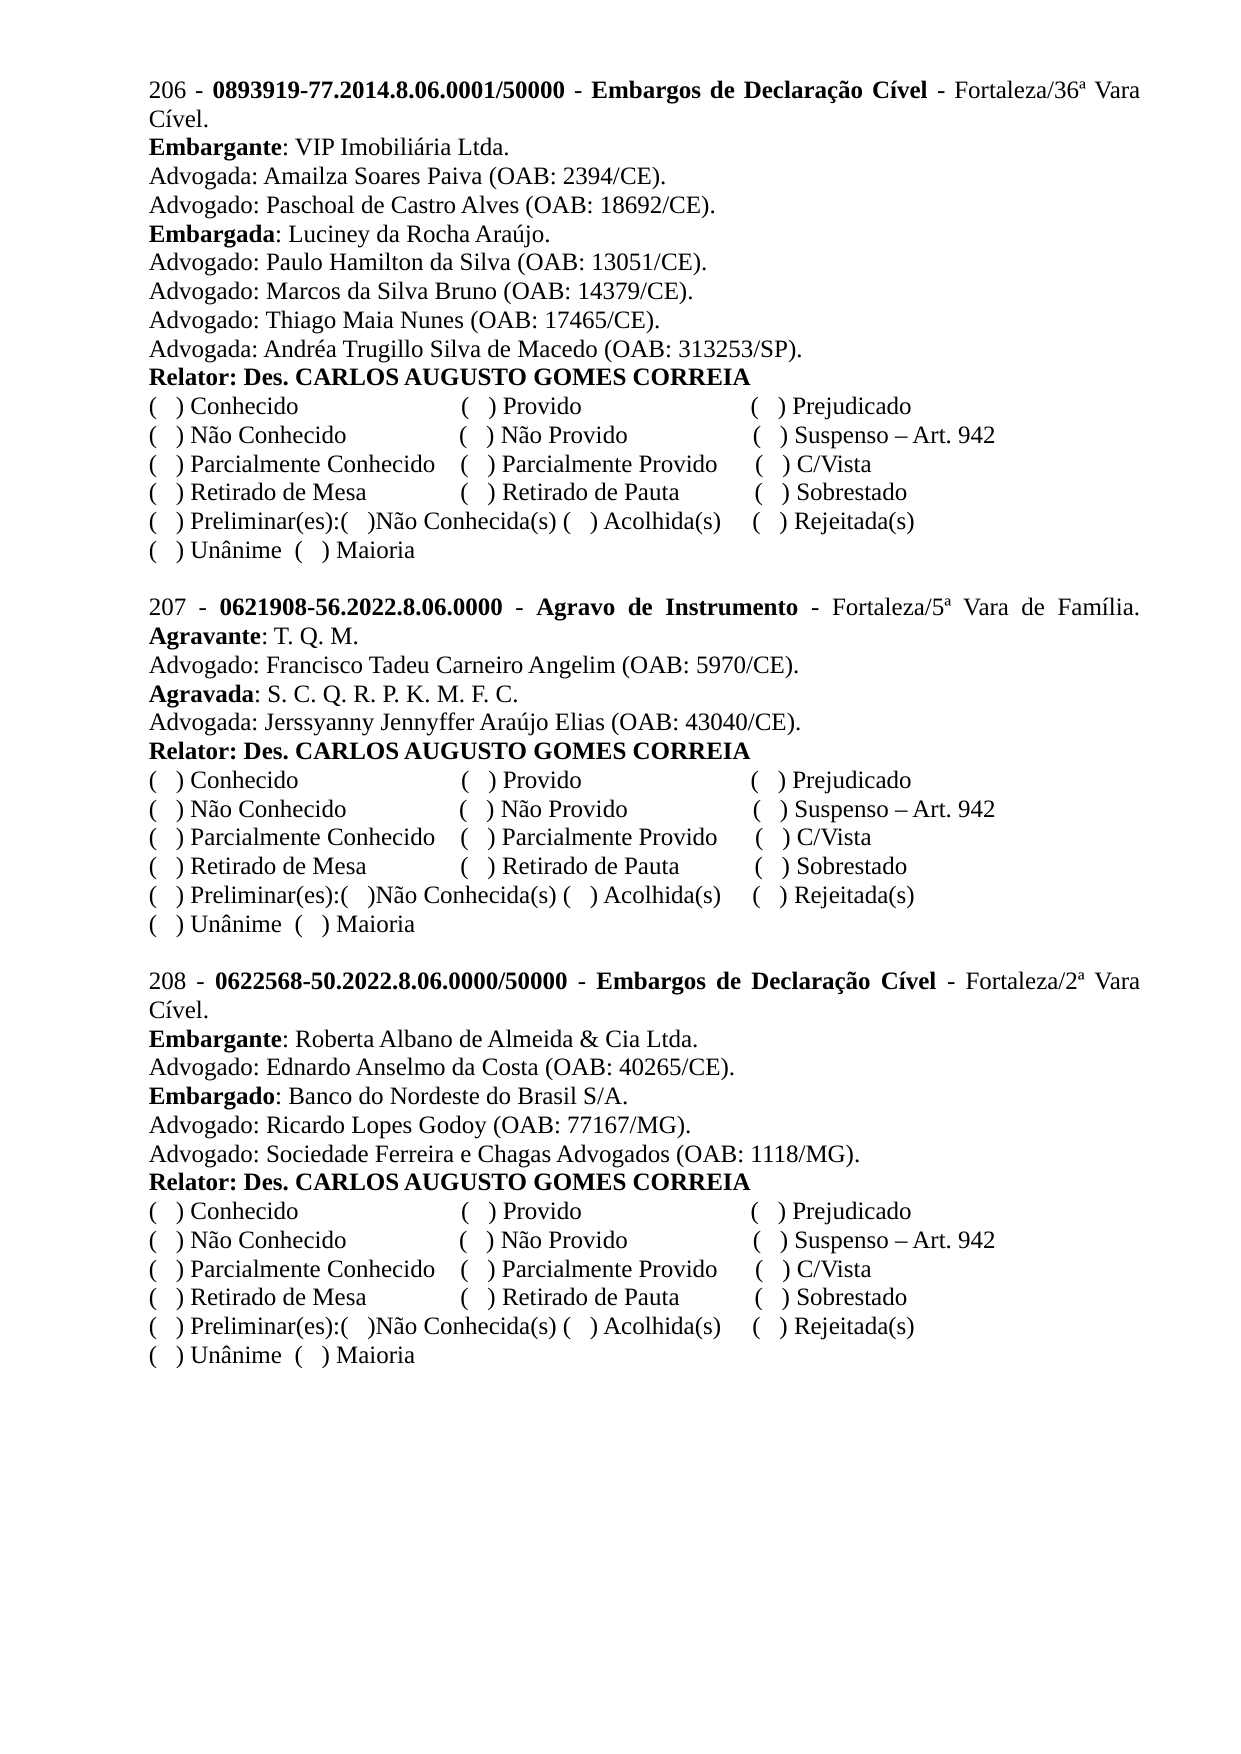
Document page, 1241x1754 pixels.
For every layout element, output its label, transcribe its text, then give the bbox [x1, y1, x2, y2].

text ( ) Retirado de Mesa ( ) Retirado de Pauta ( ) Sobrestado [148, 1282, 1158, 1311]
text Relator: Des. CARLOS AUGUSTO GOMES CORREIA [148, 1167, 1141, 1196]
text ( ) Parcialmente Conhecido ( ) Parcialmente Provido ( ) C/Vista [148, 449, 1158, 477]
text Advogado: Ricardo Lopes Godoy (OAB: 77167/MG). [148, 1110, 1141, 1139]
text ( ) Preliminar(es):( )Não Conhecida(s) ( ) Acolhida(s) ( ) Rejeitada(s) [148, 1311, 1158, 1340]
text ( ) Unânime ( ) Maioria [148, 1340, 1158, 1369]
text ( ) Preliminar(es):( )Não Conhecida(s) ( ) Acolhida(s) ( ) Rejeitada(s) [148, 506, 1158, 535]
text Relator: Des. CARLOS AUGUSTO GOMES CORREIA [148, 362, 1141, 391]
text ( ) Conhecido ( ) Provido ( ) Prejudicado [148, 391, 1141, 420]
text Embargada: Luciney da Rocha Araújo. [148, 219, 1141, 247]
text Advogado: Paschoal de Castro Alves (OAB: 18692/CE). [148, 190, 1141, 219]
text ( ) Unânime ( ) Maioria [148, 535, 1158, 564]
text 208 - 0622568-50.2022.8.06.0000/50000 - Embargos de Declaração Cível - Fortaleza/2ª Vara Cível. [148, 966, 1141, 1024]
text ( ) Parcialmente Conhecido ( ) Parcialmente Provido ( ) C/Vista [148, 822, 1158, 851]
text ( ) Conhecido ( ) Provido ( ) Prejudicado [148, 765, 1141, 794]
text ( ) Retirado de Mesa ( ) Retirado de Pauta ( ) Sobrestado [148, 851, 1158, 880]
text ( ) Parcialmente Conhecido ( ) Parcialmente Provido ( ) C/Vista [148, 1254, 1158, 1282]
text ( ) Preliminar(es):( )Não Conhecida(s) ( ) Acolhida(s) ( ) Rejeitada(s) [148, 880, 1158, 909]
text 206 - 0893919-77.2014.8.06.0001/50000 - Embargos de Declaração Cível - Fortaleza/36ª Vara Cível. [148, 75, 1141, 132]
text Embargante: VIP Imobiliária Ltda. [148, 132, 1141, 161]
text ( ) Retirado de Mesa ( ) Retirado de Pauta ( ) Sobrestado [148, 477, 1158, 506]
text Advogada: Jerssyanny Jennyffer Araújo Elias (OAB: 43040/CE). [148, 707, 1141, 736]
text 207 - 0621908-56.2022.8.06.0000 - Agravo de Instrumento - Fortaleza/5ª Vara de Família. Agravante: T. Q. M. [148, 592, 1141, 650]
text Agravada: S. C. Q. R. P. K. M. F. C. [148, 679, 1141, 707]
text Advogado: Ednardo Anselmo da Costa (OAB: 40265/CE). [148, 1052, 1141, 1081]
text ( ) Unânime ( ) Maioria [148, 909, 1158, 937]
text Advogada: Amailza Soares Paiva (OAB: 2394/CE). [148, 161, 1141, 190]
text Advogado: Francisco Tadeu Carneiro Angelim (OAB: 5970/CE). [148, 650, 1141, 679]
text Advogado: Marcos da Silva Bruno (OAB: 14379/CE). [148, 276, 1141, 305]
text Advogado: Paulo Hamilton da Silva (OAB: 13051/CE). [148, 247, 1141, 276]
text ( ) Não Conhecido ( ) Não Provido ( ) Suspenso – Art. 942 [148, 1225, 1158, 1254]
text Embargado: Banco do Nordeste do Brasil S/A. [148, 1081, 1141, 1110]
text Advogado: Thiago Maia Nunes (OAB: 17465/CE). [148, 305, 1141, 334]
text Embargante: Roberta Albano de Almeida & Cia Ltda. [148, 1024, 1141, 1052]
text Advogada: Andréa Trugillo Silva de Macedo (OAB: 313253/SP). [148, 334, 1141, 362]
text Advogado: Sociedade Ferreira e Chagas Advogados (OAB: 1118/MG). [148, 1139, 1141, 1167]
text ( ) Não Conhecido ( ) Não Provido ( ) Suspenso – Art. 942 [148, 420, 1158, 449]
text Relator: Des. CARLOS AUGUSTO GOMES CORREIA [148, 736, 1141, 765]
text ( ) Não Conhecido ( ) Não Provido ( ) Suspenso – Art. 942 [148, 794, 1158, 822]
text ( ) Conhecido ( ) Provido ( ) Prejudicado [148, 1196, 1141, 1225]
